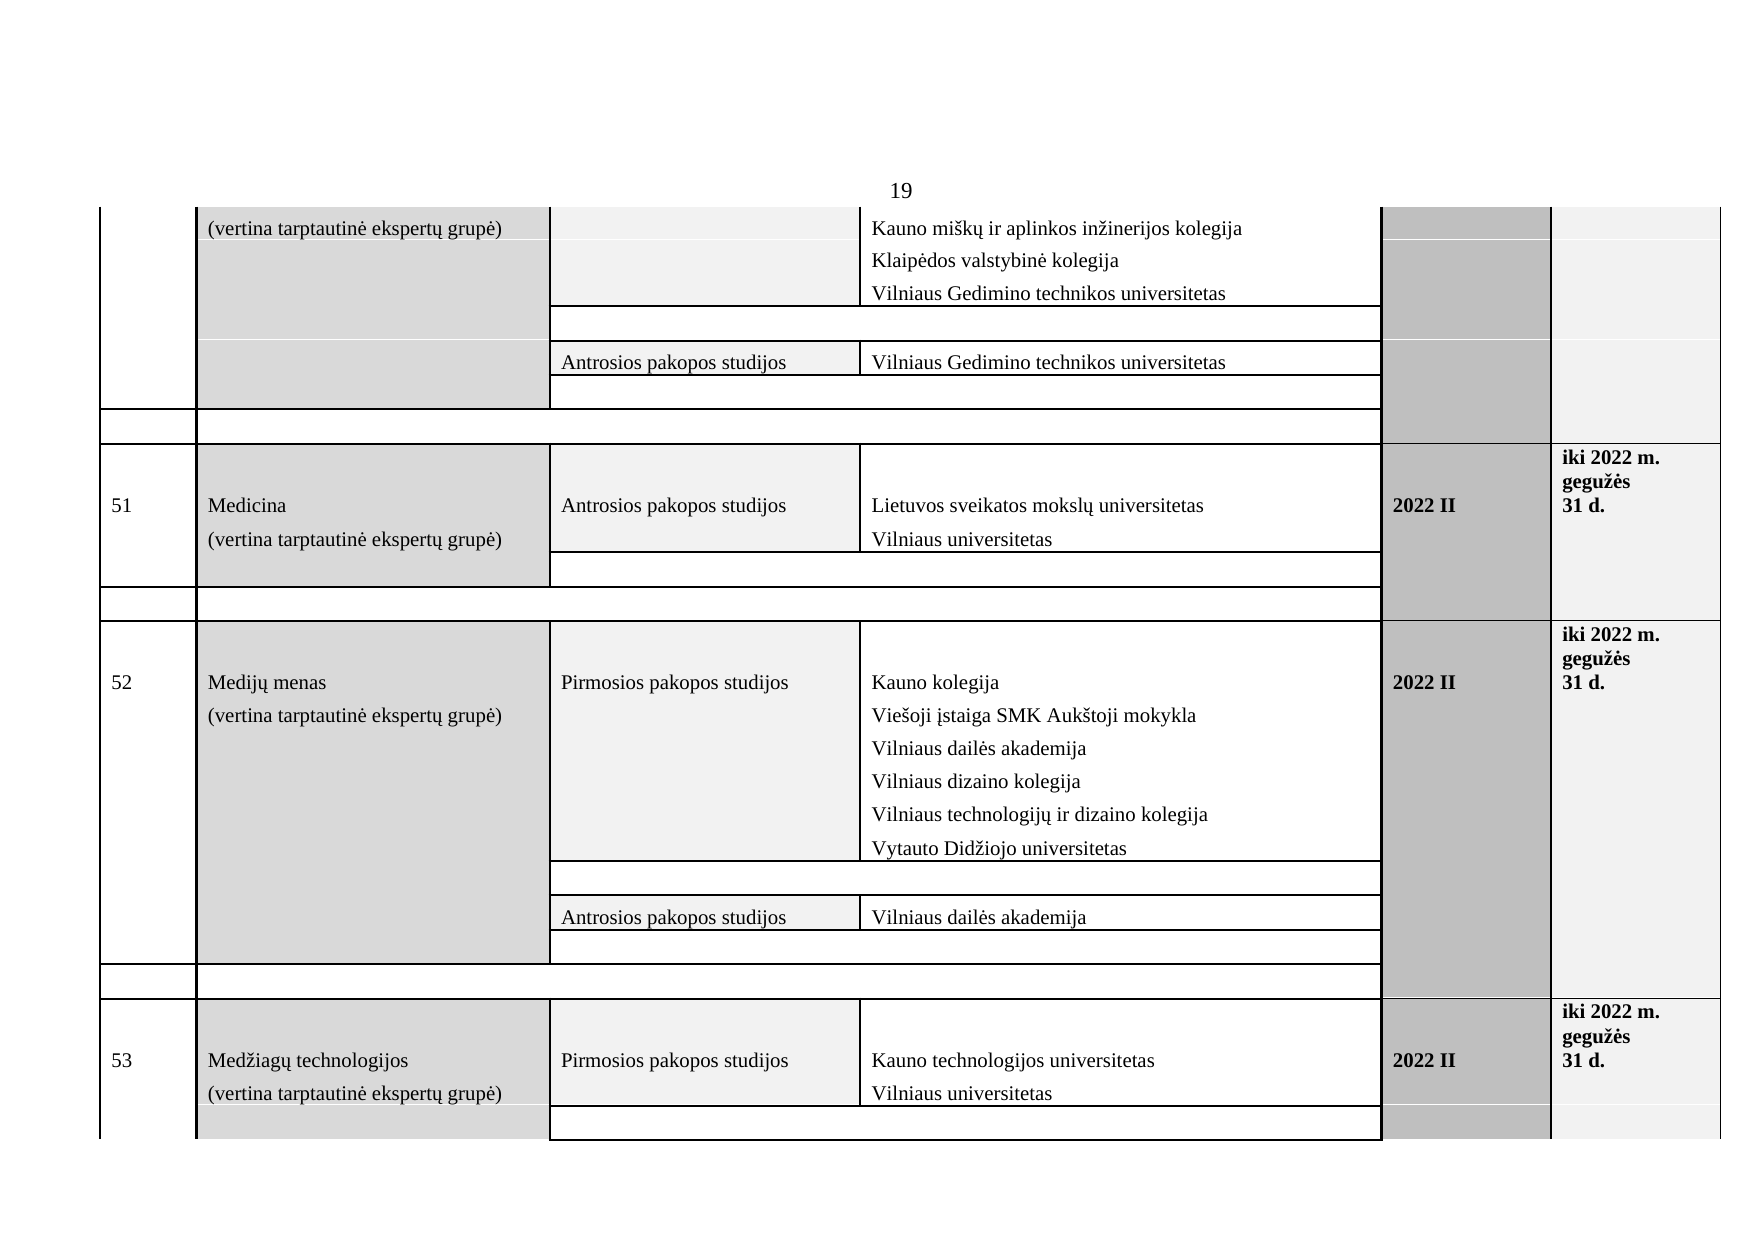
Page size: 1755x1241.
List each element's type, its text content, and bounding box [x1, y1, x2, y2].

table_cell [1552, 694, 1720, 727]
table_cell [101, 965, 195, 997]
table_cell [101, 588, 195, 620]
table_cell [101, 760, 195, 793]
table_cell Klaipėdos valstybinė kolegija [861, 240, 1380, 272]
table_cell [1383, 240, 1550, 272]
table_cell [1383, 727, 1550, 760]
table_cell Medicina Suma [198, 588, 549, 620]
table_cell Lietuvos sveikatos mokslų universitetas [861, 445, 1380, 517]
table_cell 2022 II [1383, 444, 1550, 517]
table_cell [1552, 272, 1720, 305]
table_cell Medijų menas [198, 622, 549, 694]
table_cell Vilniaus Gedimino technikos universitetas [861, 342, 1380, 374]
table_cell [551, 826, 859, 860]
table_cell [1552, 929, 1720, 963]
table_cell Antrosios pakopos studijos Suma [551, 931, 1380, 963]
table_cell Viešoji įstaiga SMK Aukštoji mokykla [861, 694, 1380, 727]
table_cell [1383, 207, 1550, 239]
table_cell [1383, 860, 1550, 894]
table_cell Vilniaus dailės akademija [861, 727, 1380, 760]
table_cell Pirmosios pakopos studijos Suma [551, 307, 1380, 339]
table_cell [1552, 1105, 1720, 1139]
table_cell [198, 727, 549, 760]
table_cell [1383, 305, 1550, 339]
table_cell [198, 760, 549, 793]
table_cell [1552, 1072, 1720, 1104]
table_cell [1383, 963, 1550, 997]
table_cell [101, 826, 195, 860]
table_cell 52 [101, 622, 195, 694]
table_cell [101, 1105, 195, 1139]
table_cell Antrosios pakopos studijos [551, 342, 859, 374]
table_cell Kauno miškų ir aplinkos inžinerijos kolegija [861, 207, 1380, 239]
table_cell [101, 860, 195, 894]
table_cell Vilniaus dailės akademija [861, 896, 1380, 929]
table_cell [551, 207, 859, 239]
table_cell [860, 410, 1380, 443]
table_cell Pirmosios pakopos studijos Suma [551, 1107, 1380, 1139]
table_cell [101, 929, 195, 963]
table_cell [1552, 586, 1720, 620]
table_cell [198, 894, 549, 929]
table_cell [101, 727, 195, 760]
table_cell [1383, 760, 1550, 793]
table_cell [550, 588, 860, 620]
table_cell [198, 793, 549, 826]
table_cell [101, 517, 195, 551]
table_cell Matavimų inžinerija Suma [198, 410, 860, 443]
table_cell Pirmosios pakopos studijos Suma [551, 553, 1380, 586]
table_cell [198, 305, 549, 339]
table_cell [1552, 793, 1720, 826]
table_cell [1383, 1072, 1550, 1104]
table_cell [860, 965, 1380, 997]
table_cell iki 2022 m. gegužės 31 d. [1552, 621, 1720, 694]
table_cell [551, 1072, 859, 1104]
table_cell [1552, 894, 1720, 929]
table_cell (vertina tarptautinė ekspertų grupė) [198, 1072, 549, 1104]
table_cell Pirmosios pakopos studijos Suma [551, 862, 1380, 894]
table_cell [1383, 826, 1550, 860]
table_cell [198, 272, 549, 305]
table_cell 53 [101, 1000, 195, 1072]
table_cell [1383, 929, 1550, 963]
table_cell [1552, 963, 1720, 997]
table_cell [551, 272, 859, 305]
table_cell 51 [101, 445, 195, 517]
table_cell [1383, 374, 1550, 408]
table_cell [1552, 240, 1720, 272]
table_cell Vilniaus dizaino kolegija [861, 760, 1380, 793]
table_cell [1383, 340, 1550, 374]
table_cell [860, 588, 1380, 620]
table_cell Vytauto Didžiojo universitetas [861, 826, 1380, 860]
table_cell [198, 929, 549, 963]
table_cell [101, 272, 195, 305]
table_cell [551, 727, 859, 760]
table_cell [551, 240, 859, 272]
table_cell [1383, 551, 1550, 586]
table_cell [1552, 340, 1720, 374]
table_cell [101, 894, 195, 929]
table_cell Kauno kolegija [861, 622, 1380, 694]
table_cell Antrosios pakopos studijos Suma [551, 376, 1380, 408]
table_cell iki 2022 m. gegužės 31 d. [1552, 444, 1720, 517]
table_cell [198, 340, 549, 374]
table_cell [1552, 551, 1720, 586]
table_cell Medijų menas Suma [198, 965, 549, 997]
table_cell iki 2022 m. gegužės 31 d. [1552, 999, 1720, 1072]
table_cell Medžiagų technologijos [198, 1000, 549, 1072]
table_cell [1552, 305, 1720, 339]
table_cell [551, 760, 859, 793]
table_cell Medicina [198, 445, 549, 517]
table_cell [101, 207, 195, 239]
table_cell [1383, 694, 1550, 727]
table_cell (vertina tarptautinė ekspertų grupė) [198, 517, 549, 551]
table_cell [1552, 374, 1720, 408]
table_cell [101, 305, 195, 339]
table_cell [101, 340, 195, 374]
table_cell [198, 1105, 549, 1139]
table_cell [198, 374, 549, 408]
table_cell [1552, 727, 1720, 760]
table_cell [551, 793, 859, 826]
table_cell [101, 793, 195, 826]
table_cell Pirmosios pakopos studijos [551, 1000, 859, 1072]
table_cell (vertina tarptautinė ekspertų grupė) [198, 207, 549, 239]
table_cell [101, 410, 195, 443]
table_cell [198, 860, 549, 894]
table_cell Antrosios pakopos studijos [551, 445, 859, 517]
table_cell Pirmosios pakopos studijos [551, 622, 859, 694]
table_cell [101, 551, 195, 586]
table_cell Kauno technologijos universitetas [861, 1000, 1380, 1072]
table_cell Vilniaus Gedimino technikos universitetas [861, 272, 1380, 305]
table_cell [198, 551, 549, 586]
table_cell Antrosios pakopos studijos [551, 896, 859, 929]
table_cell [1383, 586, 1550, 620]
table_cell [1383, 894, 1550, 929]
table_cell [551, 694, 859, 727]
table_cell Vilniaus universitetas [861, 517, 1380, 551]
table_cell Vilniaus technologijų ir dizaino kolegija [861, 793, 1380, 826]
table_cell [1552, 517, 1720, 551]
table_cell [101, 1072, 195, 1104]
table_cell [101, 240, 195, 272]
table_cell 2022 II [1383, 621, 1550, 694]
table_cell [1383, 1105, 1550, 1139]
table_cell [1383, 408, 1550, 443]
table_cell (vertina tarptautinė ekspertų grupė) [198, 694, 549, 727]
table_cell [101, 694, 195, 727]
table_cell [1383, 517, 1550, 551]
table_cell [551, 517, 859, 551]
table_cell [550, 965, 860, 997]
table_cell [1552, 408, 1720, 443]
table_cell Vilniaus universitetas [861, 1072, 1380, 1104]
table_cell [1552, 826, 1720, 860]
table_cell [1552, 760, 1720, 793]
table_cell [1552, 207, 1720, 239]
table_cell [101, 374, 195, 408]
table_cell [198, 826, 549, 860]
table_cell [1383, 793, 1550, 826]
table_cell 2022 II [1383, 999, 1550, 1072]
table_cell [198, 240, 549, 272]
table_cell [1552, 860, 1720, 894]
table_cell [1383, 272, 1550, 305]
